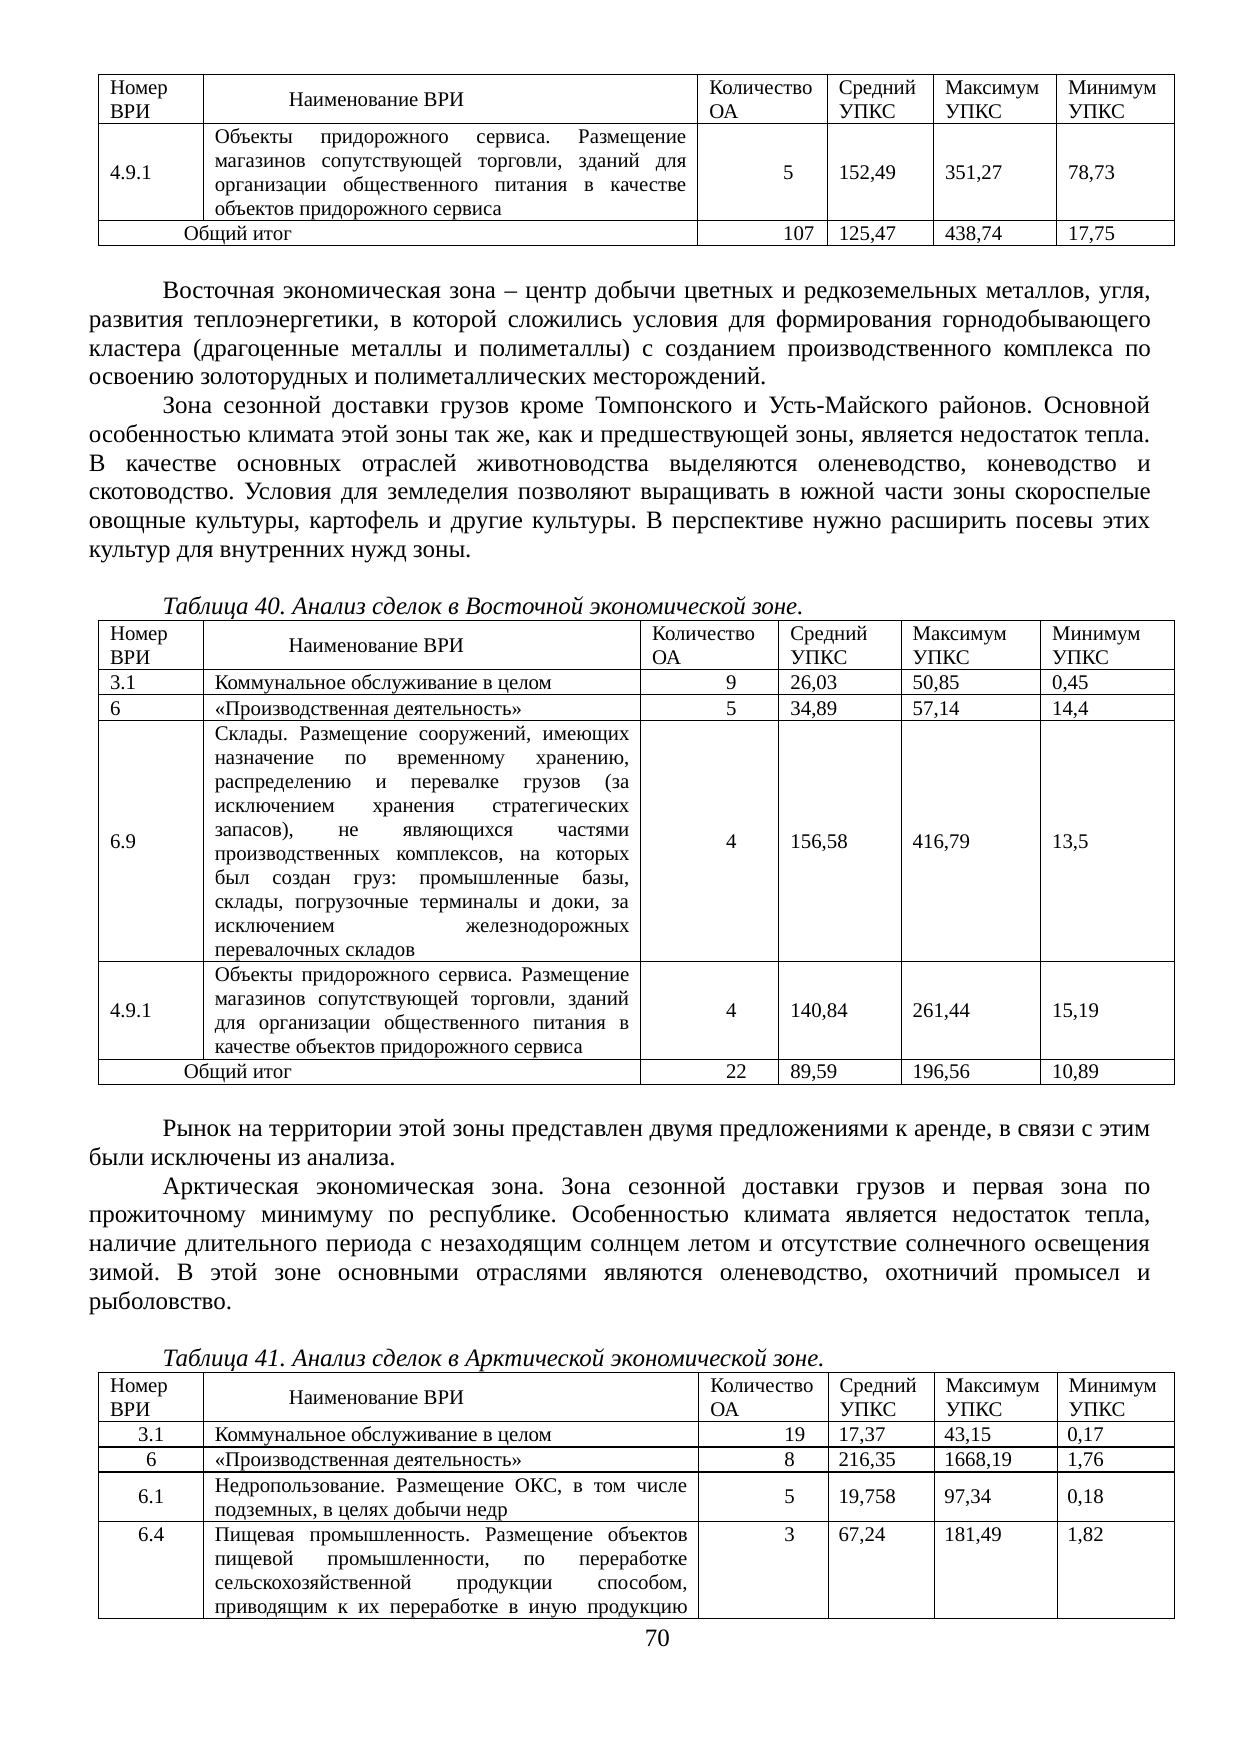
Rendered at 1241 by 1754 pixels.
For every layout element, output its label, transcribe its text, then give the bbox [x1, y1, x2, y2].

table_cell 125,47 [828, 221, 933, 245]
table_cell 43,15 [935, 1422, 1057, 1446]
table_header Средний УПКС [828, 75, 933, 123]
table_cell 17,75 [1057, 221, 1174, 245]
table_cell 107 [698, 221, 827, 245]
table_cell 1,76 [1058, 1448, 1174, 1471]
table_header Минимум УПКС [1041, 621, 1174, 669]
table_cell 4.9.1 [99, 124, 203, 220]
table_cell 3.1 [99, 1422, 203, 1446]
table_cell 0,45 [1041, 670, 1174, 694]
table_cell 4 [641, 721, 778, 961]
table_header Количество ОА [699, 1373, 828, 1421]
table_cell 8 [699, 1448, 828, 1471]
table_cell Общий итог [99, 1060, 640, 1083]
table_header Количество ОА [698, 75, 827, 123]
table_header Минимум УПКС [1057, 75, 1174, 123]
table_cell 416,79 [902, 721, 1040, 961]
table_cell Недропользование. Размещение ОКС, в том числе подземных, в целях добычи недр [204, 1473, 698, 1521]
table_cell 17,37 [829, 1422, 934, 1446]
table_cell Объекты придорожного сервиса. Размещение магазинов сопутствующей торговли, зданий для организации общественного питания в качестве объектов придорожного сервиса [204, 962, 640, 1058]
table_cell «Производственная деятельность» [204, 1448, 698, 1471]
table_header Номер ВРИ [99, 1373, 203, 1421]
table_cell 19 [699, 1422, 828, 1446]
table_cell 4 [641, 962, 778, 1058]
table_header Максимум УПКС [935, 1373, 1057, 1421]
table_cell 196,56 [902, 1060, 1040, 1083]
table_cell Объекты придорожного сервиса. Размещение магазинов сопутствующей торговли, зданий для организации общественного питания в качестве объектов придорожного сервиса [204, 124, 697, 220]
table_cell 3.1 [99, 670, 203, 694]
table_cell 6.4 [99, 1522, 203, 1618]
table_cell Склады. Размещение сооружений, имеющих назначение по временному хранению, распределению и перевалке грузов (за исключением хранения стратегических запасов), не являющихся частями производственных комплексов, на которых был создан груз: промышленные базы, склады, погрузочные терминалы и доки, за исключением железнодорожных перевалочных складов [204, 721, 640, 961]
table_cell 6.1 [99, 1473, 203, 1521]
table_cell 34,89 [779, 695, 901, 719]
table_cell 26,03 [779, 670, 901, 694]
table_cell 13,5 [1041, 721, 1174, 961]
table_cell 152,49 [828, 124, 933, 220]
table_cell 1668,19 [935, 1448, 1057, 1471]
table_header Средний УПКС [829, 1373, 934, 1421]
table_cell 156,58 [779, 721, 901, 961]
table_cell 5 [698, 124, 827, 220]
table_header Наименование ВРИ [204, 1373, 698, 1421]
table_cell 6 [99, 695, 203, 719]
text Зона сезонной доставки грузов кроме Томпонского и Усть-Майского районов. Основной особенностью климата этой зоны так же, как и предшествующей зоны, является недостаток тепла. В качестве основных отраслей животноводства выделяются оленеводство, коневодство и скотоводство. Условия для земледелия позволяют выращивать в южной части зоны скороспелые овощные культуры, картофель и другие культуры. В перспективе нужно расширить посевы этих культур для внутренних нужд зоны. [89, 390, 1152, 563]
table_cell Пищевая промышленность. Размещение объектов пищевой промышленности, по переработке сельскохозяйственной продукции способом, приводящим к их переработке в иную продукцию [204, 1522, 698, 1618]
table_cell 0,18 [1058, 1473, 1174, 1521]
table_cell 5 [699, 1473, 828, 1521]
table_cell 181,49 [935, 1522, 1057, 1618]
table_cell 5 [641, 695, 778, 719]
table_cell 140,84 [779, 962, 901, 1058]
table_cell 14,4 [1041, 695, 1174, 719]
table_cell 261,44 [902, 962, 1040, 1058]
table_cell 15,19 [1041, 962, 1174, 1058]
table_cell 10,89 [1041, 1060, 1174, 1083]
table_cell 57,14 [902, 695, 1040, 719]
text Восточная экономическая зона – центр добычи цветных и редкоземельных металлов, угля, развития теплоэнергетики, в которой сложились условия для формирования горнодобывающего кластера (драгоценные металлы и полиметаллы) с созданием производственного комплекса по освоению золоторудных и полиметаллических месторождений. [89, 275, 1152, 390]
table_cell 0,17 [1058, 1422, 1174, 1446]
table_cell 9 [641, 670, 778, 694]
table_cell 67,24 [829, 1522, 934, 1618]
table_header Наименование ВРИ [204, 621, 640, 669]
table_cell 216,35 [829, 1448, 934, 1471]
table_header Номер ВРИ [99, 621, 203, 669]
table_header Максимум УПКС [902, 621, 1040, 669]
table_header Номер ВРИ [99, 75, 203, 123]
table_cell 3 [699, 1522, 828, 1618]
table_header Максимум УПКС [934, 75, 1056, 123]
table_cell 6 [99, 1448, 203, 1471]
text Рынок на территории этой зоны представлен двумя предложениями к аренде, в связи с этим были исключены из анализа. [89, 1113, 1152, 1171]
table_header Наименование ВРИ [204, 75, 697, 123]
table_header Средний УПКС [779, 621, 901, 669]
table_cell 97,34 [935, 1473, 1057, 1521]
table_cell 6.9 [99, 721, 203, 961]
table_cell 4.9.1 [99, 962, 203, 1058]
table_cell Коммунальное обслуживание в целом [204, 670, 640, 694]
table_cell Коммунальное обслуживание в целом [204, 1422, 698, 1446]
table_cell 78,73 [1057, 124, 1174, 220]
table_header Минимум УПКС [1058, 1373, 1174, 1421]
text Таблица 41. Анализ сделок в Арктической экономической зоне. [89, 1343, 1152, 1372]
table_cell 438,74 [934, 221, 1056, 245]
table_header Количество ОА [641, 621, 778, 669]
text Таблица 40. Анализ сделок в Восточной экономической зоне. [89, 591, 1152, 620]
table_cell 22 [641, 1060, 778, 1083]
table_cell 351,27 [934, 124, 1056, 220]
text Арктическая экономическая зона. Зона сезонной доставки грузов и первая зона по прожиточному минимуму по республике. Особенностью климата является недостаток тепла, наличие длительного периода с незаходящим солнцем летом и отсутствие солнечного освещения зимой. В этой зоне основными отраслями являются оленеводство, охотничий промысел и рыболовство. [89, 1171, 1152, 1314]
table_cell Общий итог [99, 221, 697, 245]
table_cell 50,85 [902, 670, 1040, 694]
table_cell «Производственная деятельность» [204, 695, 640, 719]
table_cell 19,758 [829, 1473, 934, 1521]
table_cell 1,82 [1058, 1522, 1174, 1618]
table_cell 89,59 [779, 1060, 901, 1083]
